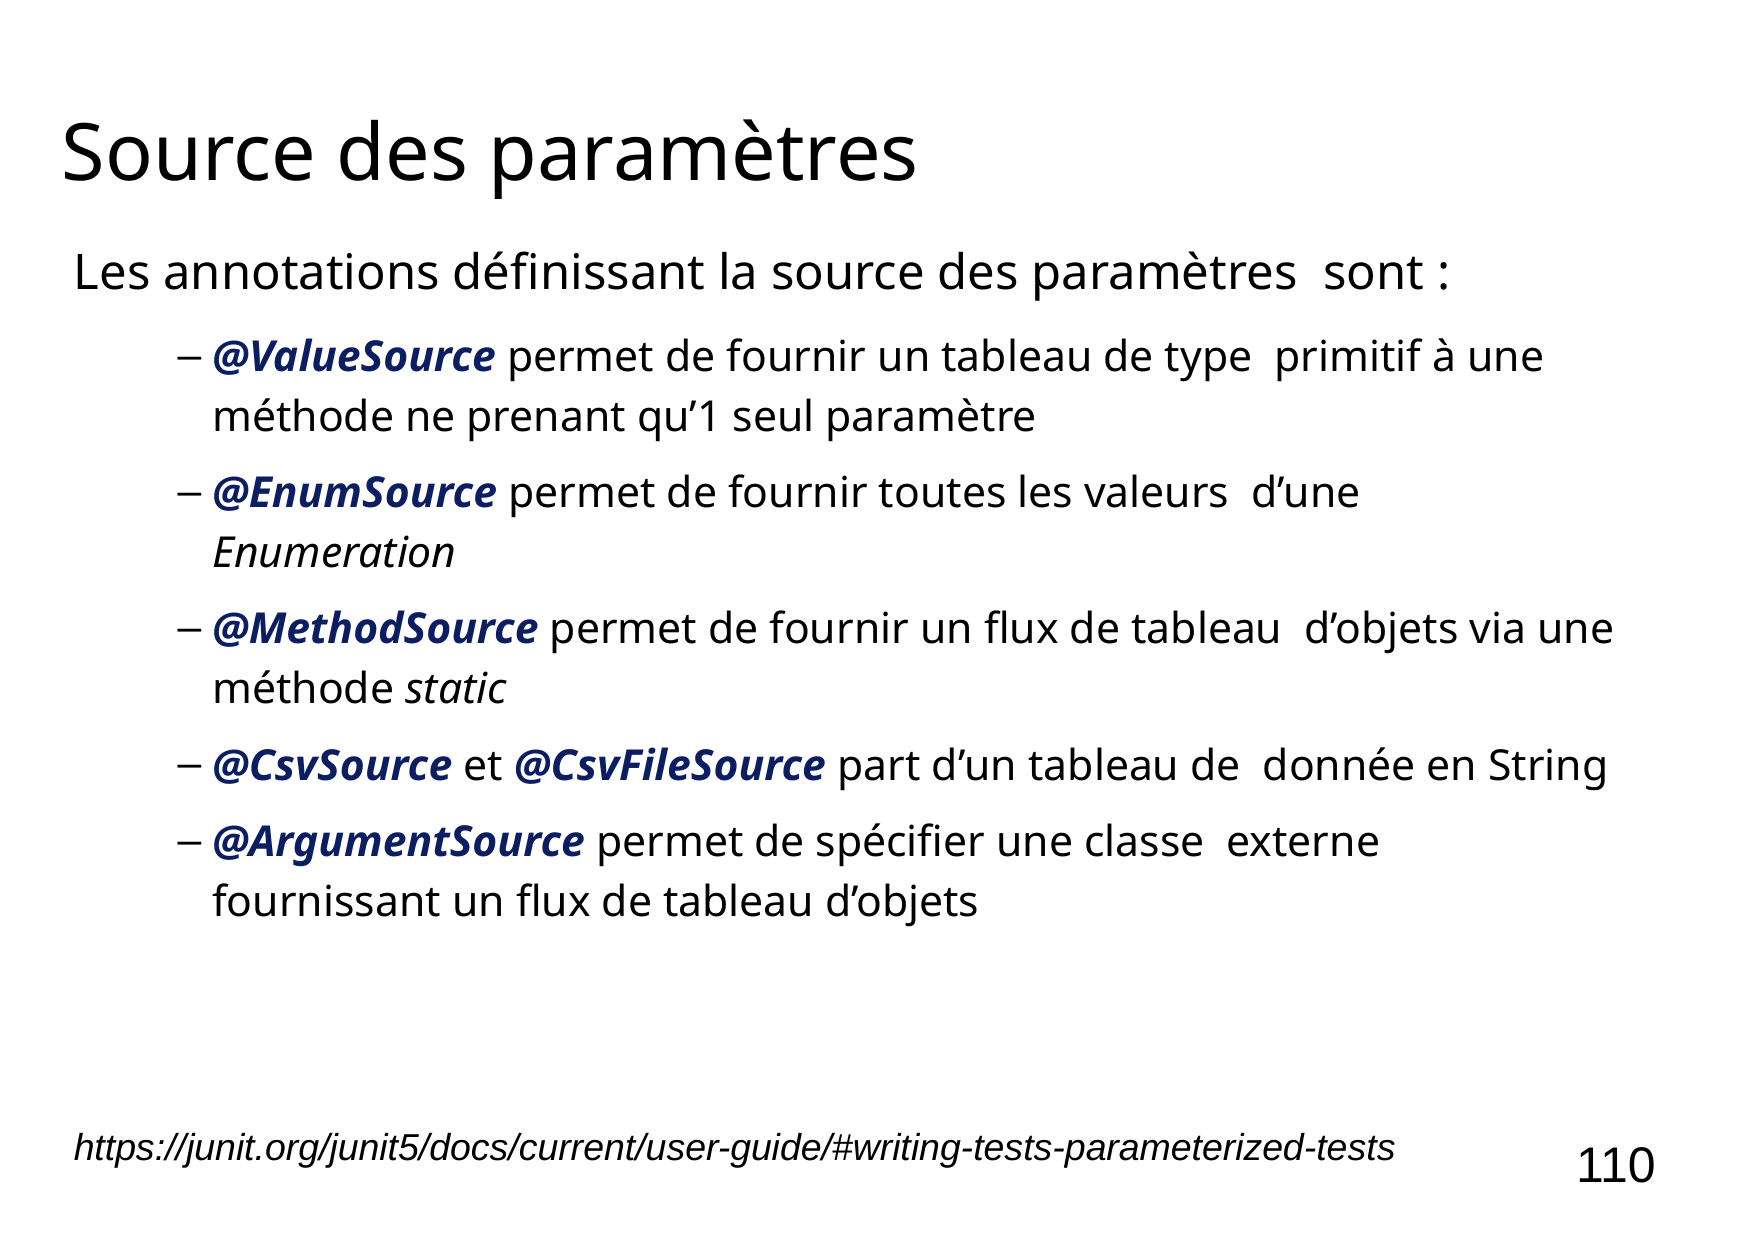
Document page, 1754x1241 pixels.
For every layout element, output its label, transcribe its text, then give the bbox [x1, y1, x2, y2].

text_box Les annotations définissant la source des paramètres sont : @ValueSource permet de fournir un tableau de type primitif à une méthode ne prenant qu’1 seul paramètre @EnumSource permet de fournir toutes les valeurs d’une Enumeration @MethodSource permet de fournir un flux de tableau d’objets via une méthode static @CsvSource et @CsvFileSource part d’un tableau de donnée en String @ArgumentSource permet de spécifier une classe externe fournissant un flux de tableau d’objets [71, 225, 1674, 925]
title Source des paramètres [59, 98, 1695, 309]
text_box https://junit.org/junit5/docs/current/user-guide/#writing-tests-parameterized-tests [71, 1120, 1494, 1203]
text_box 110 [1573, 1130, 1729, 1193]
